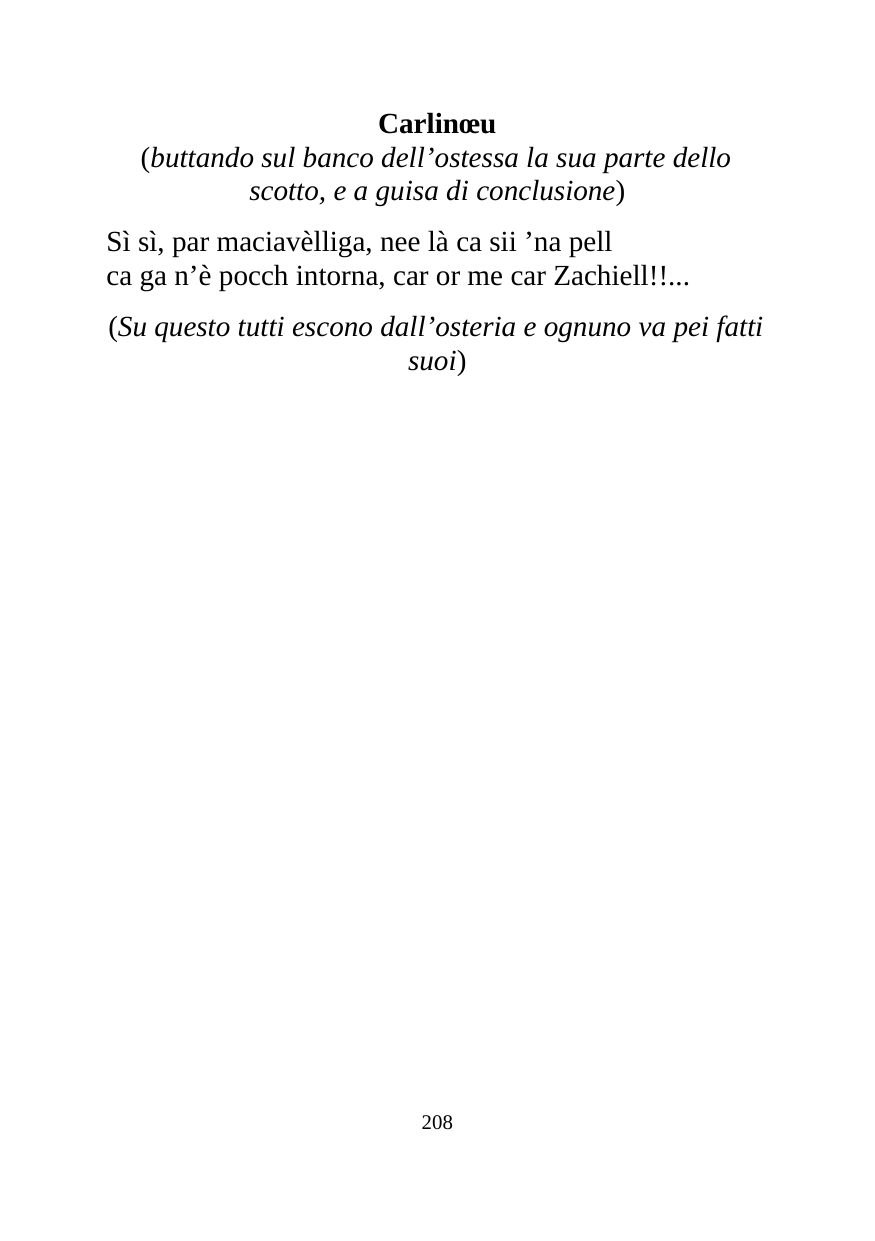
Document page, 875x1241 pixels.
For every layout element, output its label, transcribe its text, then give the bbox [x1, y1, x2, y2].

text Sì sì, par maciavèlliga, nee là ca sii ’na pell [106, 224, 768, 258]
text (Su questo tutti escono dall’osteria e ognuno va pei fatti suoi) [106, 309, 768, 376]
text ca ga n’è pocch intorna, car or me car Zachiell!!... [106, 258, 768, 292]
text Carlinœu (buttando sul banco dell’ostessa la sua parte dello scotto, e a guisa di conclusione) [106, 106, 768, 207]
